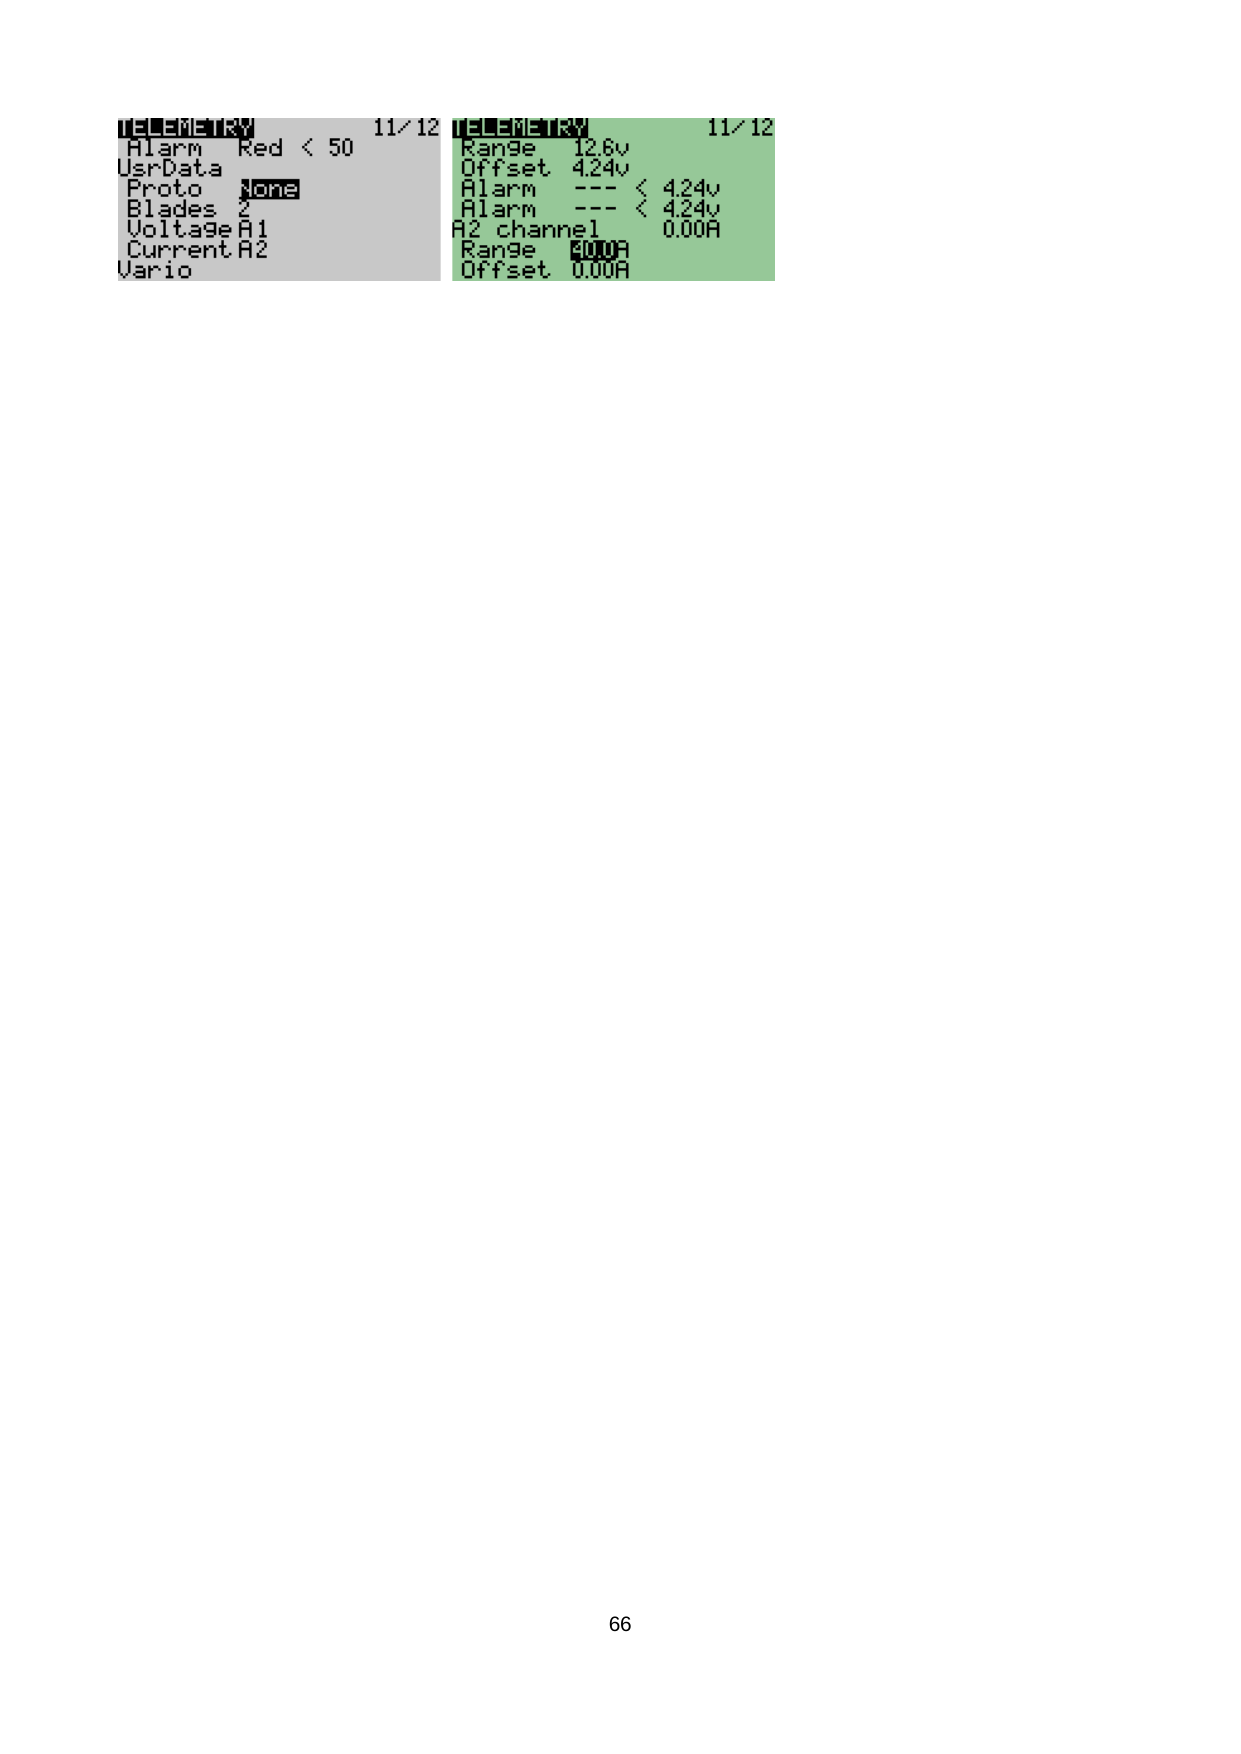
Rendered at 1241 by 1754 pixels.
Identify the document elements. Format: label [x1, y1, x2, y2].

picture [118, 118, 441, 281]
picture [452, 118, 775, 281]
